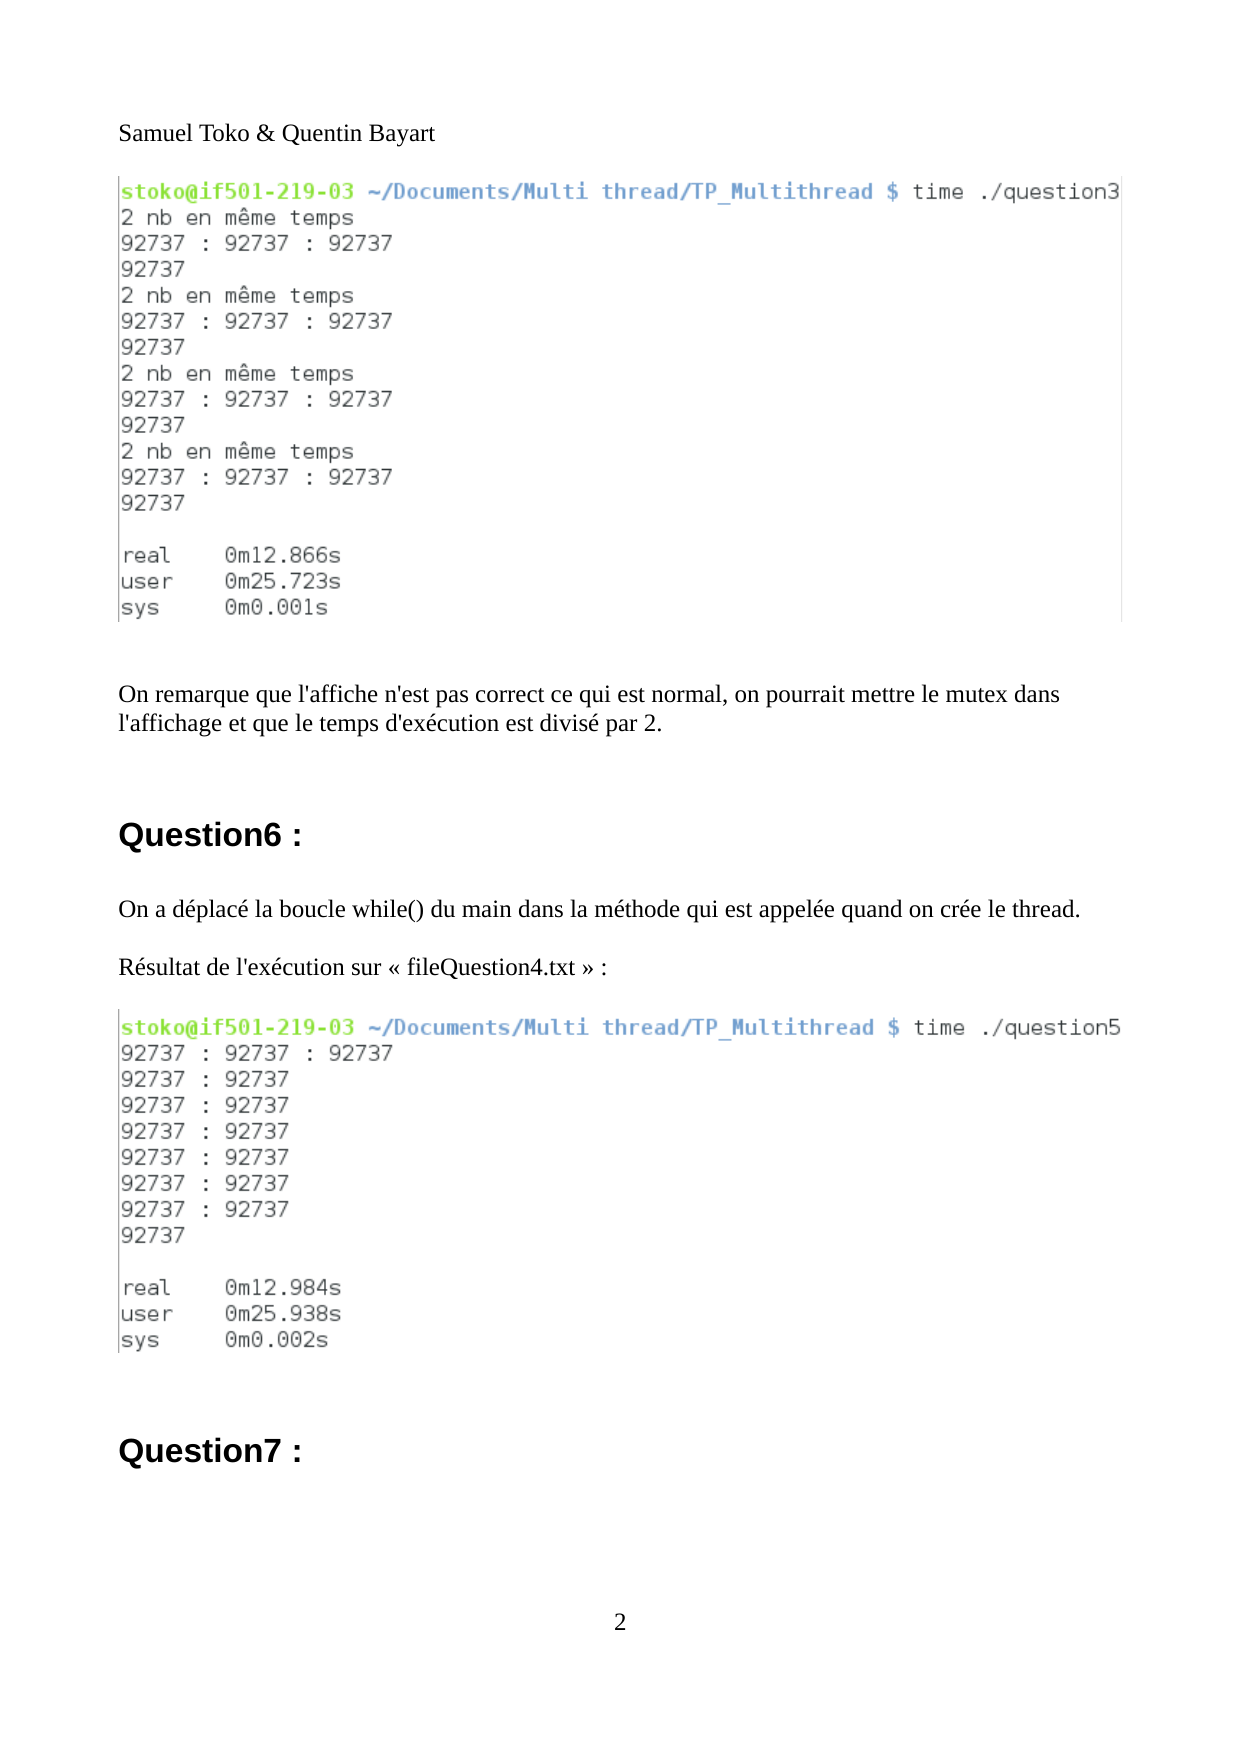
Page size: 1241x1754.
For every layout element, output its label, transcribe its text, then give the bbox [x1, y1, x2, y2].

text Résultat de l'exécution sur « fileQuestion4.txt » : [118, 952, 1122, 981]
text On a déplacé la boucle while() du main dans la méthode qui est appelée quand on crée le thread. [118, 894, 1122, 923]
subtitle Question6 : [118, 815, 1122, 853]
picture [118, 176, 1123, 622]
picture [118, 1009, 1123, 1353]
subtitle Question7 : [118, 1431, 1122, 1470]
text On remarque que l'affiche n'est pas correct ce qui est normal, on pourrait mettre le mutex dans l'affichage et que le temps d'exécution est divisé par 2. [118, 679, 1122, 736]
